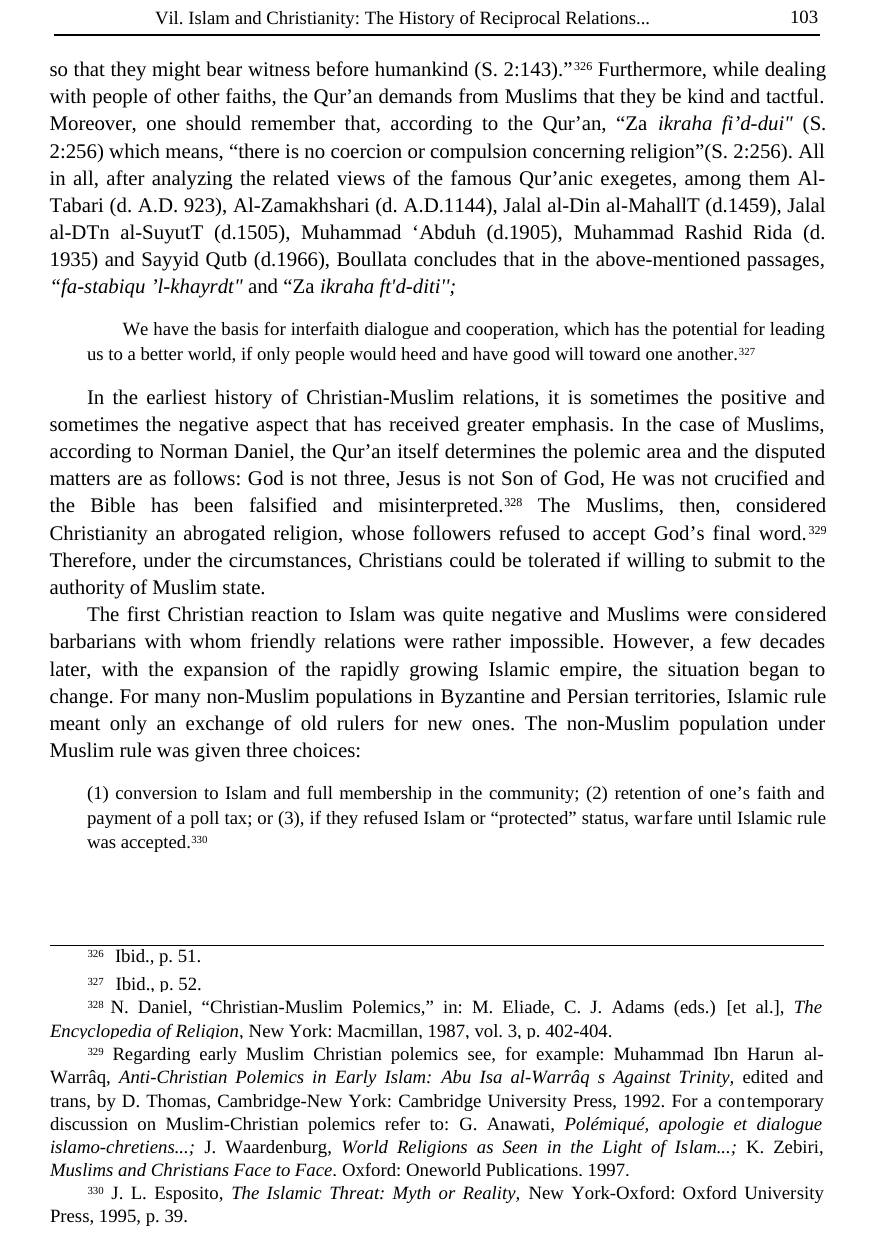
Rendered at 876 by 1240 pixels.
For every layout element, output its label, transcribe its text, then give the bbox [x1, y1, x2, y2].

text The first Christian reaction to Islam was quite negative and Muslims were con­sidered barbarians with whom friendly relations were rather impossible. However, a few decades later, with the expansion of the rapidly growing Islamic empire, the situation began to change. For many non-Muslim populations in Byzantine and Per­sian territories, Islamic rule meant only an exchange of old rulers for new ones. The non-Muslim population under Muslim rule was given three choices: [49, 602, 826, 762]
text In the earliest history of Christian-Muslim relations, it is sometimes the positive and sometimes the negative aspect that has received greater emphasis. In the case of Muslims, according to Norman Daniel, the Qur’an itself determines the polemic area and the disputed matters are as follows: God is not three, Jesus is not Son of God, He was not crucified and the Bible has been falsified and misinterpreted.328 The Mus­lims, then, considered Christianity an abrogated religion, whose followers refused to accept God’s final word.329 Therefore, under the circumstances, Christians could be tolerated if willing to submit to the authority of Muslim state. [49, 384, 826, 599]
text Vil. Islam and Christianity: The History of Reciprocal Relations... [155, 7, 714, 28]
text so that they might bear witness before humankind (S. 2:143).”326 Furthermore, while dealing with people of other faiths, the Qur’an demands from Muslims that they be kind and tactful. Moreover, one should remember that, according to the Qur’an, “Za ikraha fi’d-dui" (S. 2:256) which means, “there is no coercion or compulsion concerning religion”(S. 2:256). All in all, after analyzing the related views of the famous Qur’anic exegetes, among them Al-Tabari (d. A.D. 923), Al-Zamakhshari (d. A.D.1144), Jalal al-Din al-MahallT (d.1459), Jalal al-DTn al-SuyutT (d.1505), Muhammad ‘Abduh (d.1905), Muhammad Rashid Rida (d. 1935) and Sayyid Qutb (d.1966), Boullata concludes that in the above-mentioned passages, “fa-stabiqu ’l-khayrdt" and “Za ikraha ft'd-diti''; [49, 57, 826, 298]
text 329 Regarding early Muslim Christian polemics see, for example: Muhammad Ibn Harun al-Warrâq, Anti-Christian Polemics in Early Islam: Abu Isa al-Warrâq s Against Trinity, edited and trans, by D. Thomas, Cambridge-New York: Cambridge University Press, 1992. For a con­temporary discussion on Muslim-Christian polemics refer to: G. Anawati, Polémiqué, apologie et dialogue islamo-chretiens...; J. Waardenburg, World Religions as Seen in the Light of Is­lam...; K. Zebiri, Muslims and Christians Face to Face, Oxford: Oneworld Publications, 1997. [50, 1043, 824, 1176]
text 328 N. Daniel, “Christian-Muslim Polemics,” in: M. Eliade, C. J. Adams (eds.) [et al.], The Encyclopedia of Religion, New York: Macmillan, 1987, vol. 3, p. 402-404. [50, 996, 824, 1038]
text (1) conversion to Islam and full membership in the community; (2) retention of one’s faith and payment of a poll tax; or (3), if they refused Islam or “protected” status, war­fare until Islamic rule was accepted.330 [87, 782, 826, 853]
text 103 [790, 6, 822, 28]
text 330 J. L. Esposito, The Islamic Threat: Myth or Reality, New York-Oxford: Oxford Univer­sity Press, 1995, p. 39. [50, 1182, 824, 1227]
text 326 Ibid., p. 51. [50, 946, 824, 967]
text 327 Ibid., p. 52. [50, 973, 824, 992]
text We have the basis for interfaith dialogue and cooperation, which has the potential for leading us to a better world, if only people would heed and have good will toward one another.327 [87, 318, 826, 365]
